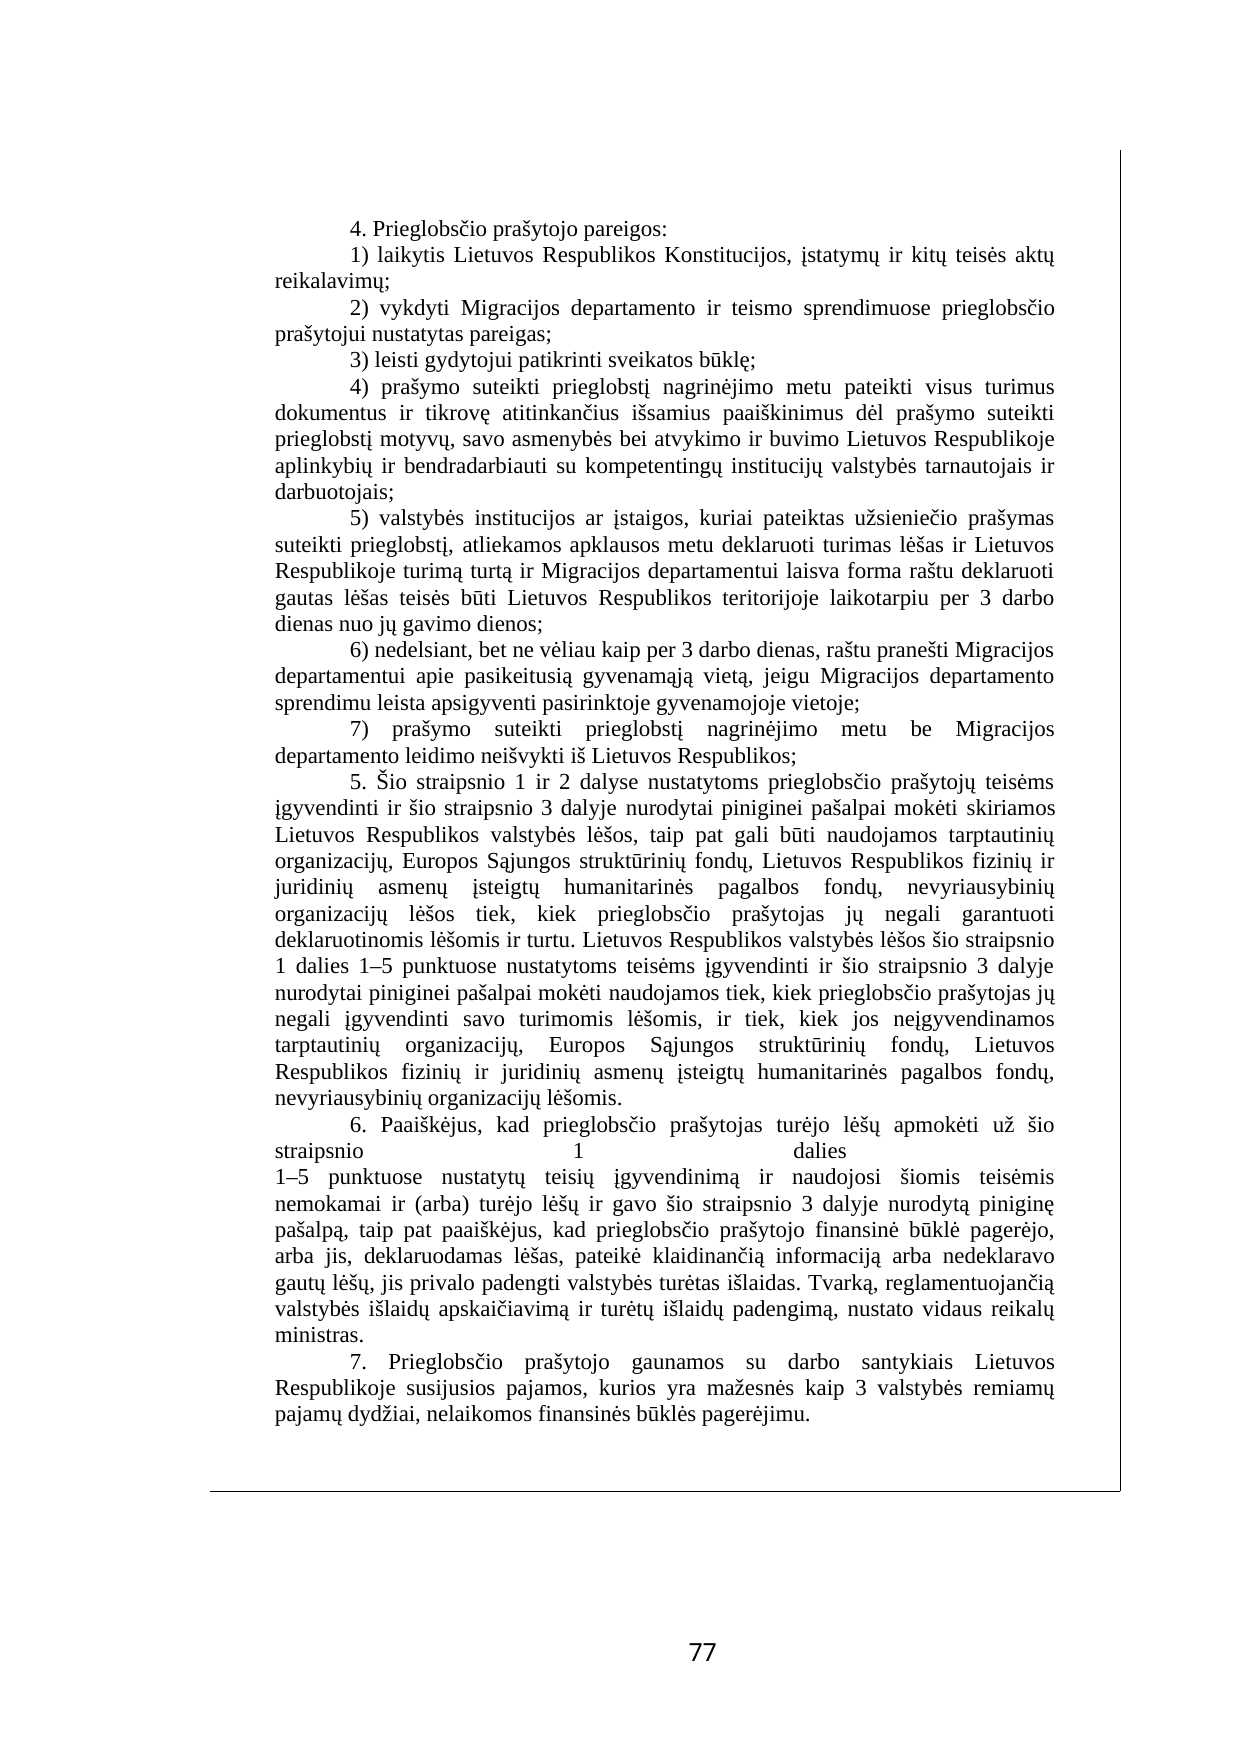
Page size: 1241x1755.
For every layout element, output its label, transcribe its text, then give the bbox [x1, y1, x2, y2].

text 5. Šio straipsnio 1 ir 2 dalyse nustatytoms prieglobsčio prašytojų teisėms įgyvendinti ir šio straipsnio 3 dalyje nurodytai piniginei pašalpai mokėti skiriamos Lietuvos Respublikos valstybės lėšos, taip pat gali būti naudojamos tarptautinių organizacijų, Europos Sąjungos struktūrinių fondų, Lietuvos Respublikos fizinių ir juridinių asmenų įsteigtų humanitarinės pagalbos fondų, nevyriausybinių organizacijų lėšos tiek, kiek prieglobsčio prašytojas jų negali garantuoti deklaruotinomis lėšomis ir turtu. Lietuvos Respublikos valstybės lėšos šio straipsnio 1 dalies 1–5 punktuose nustatytoms teisėms įgyvendinti ir šio straipsnio 3 dalyje nurodytai piniginei pašalpai mokėti naudojamos tiek, kiek prieglobsčio prašytojas jų negali įgyvendinti savo turimomis lėšomis, ir tiek, kiek jos neįgyvendinamos tarptautinių organizacijų, Europos Sąjungos struktūrinių fondų, Lietuvos Respublikos fizinių ir juridinių asmenų įsteigtų humanitarinės pagalbos fondų, nevyriausybinių organizacijų lėšomis. [210, 768, 1120, 1111]
text 4) prašymo suteikti prieglobstį nagrinėjimo metu pateikti visus turimus dokumentus ir tikrovę atitinkančius išsamius paaiškinimus dėl prašymo suteikti prieglobstį motyvų, savo asmenybės bei atvykimo ir buvimo Lietuvos Respublikoje aplinkybių ir bendradarbiauti su kompetentingų institucijų valstybės tarnautojais ir darbuotojais; [210, 373, 1120, 504]
text 7) prašymo suteikti prieglobstį nagrinėjimo metu be Migracijos departamento leidimo neišvykti iš Lietuvos Respublikos; [210, 715, 1120, 768]
text 7. Prieglobsčio prašytojo gaunamos su darbo santykiais Lietuvos Respublikoje susijusios pajamos, kurios yra mažesnės kaip 3 valstybės remiamų pajamų dydžiai, nelaikomos finansinės būklės pagerėjimu. [210, 1348, 1120, 1491]
text 1) laikytis Lietuvos Respublikos Konstitucijos, įstatymų ir kitų teisės aktų reikalavimų; [210, 241, 1120, 294]
text 3) leisti gydytojui patikrinti sveikatos būklę; [210, 346, 1120, 373]
text 5) valstybės institucijos ar įstaigos, kuriai pateiktas užsieniečio prašymas suteikti prieglobstį, atliekamos apklausos metu deklaruoti turimas lėšas ir Lietuvos Respublikoje turimą turtą ir Migracijos departamentui laisva forma raštu deklaruoti gautas lėšas teisės būti Lietuvos Respublikos teritorijoje laikotarpiu per 3 darbo dienas nuo jų gavimo dienos; [210, 504, 1120, 636]
text 6) nedelsiant, bet ne vėliau kaip per 3 darbo dienas, raštu pranešti Migracijos departamentui apie pasikeitusią gyvenamąją vietą, jeigu Migracijos departamento sprendimu leista apsigyventi pasirinktoje gyvenamojoje vietoje; [210, 636, 1120, 715]
text 2) vykdyti Migracijos departamento ir teismo sprendimuose prieglobsčio prašytojui nustatytas pareigas; [210, 294, 1120, 346]
text 6. Paaiškėjus, kad prieglobsčio prašytojas turėjo lėšų apmokėti už šio straipsnio 1 dalies 1–5 punktuose nustatytų teisių įgyvendinimą ir naudojosi šiomis teisėmis nemokamai ir (arba) turėjo lėšų ir gavo šio straipsnio 3 dalyje nurodytą piniginę pašalpą, taip pat paaiškėjus, kad prieglobsčio prašytojo finansinė būklė pagerėjo, arba jis, deklaruodamas lėšas, pateikė klaidinančią informaciją arba nedeklaravo gautų lėšų, jis privalo padengti valstybės turėtas išlaidas. Tvarką, reglamentuojančią valstybės išlaidų apskaičiavimą ir turėtų išlaidų padengimą, nustato vidaus reikalų ministras. [210, 1111, 1120, 1348]
text 4. Prieglobsčio prašytojo pareigos: [210, 150, 1120, 241]
